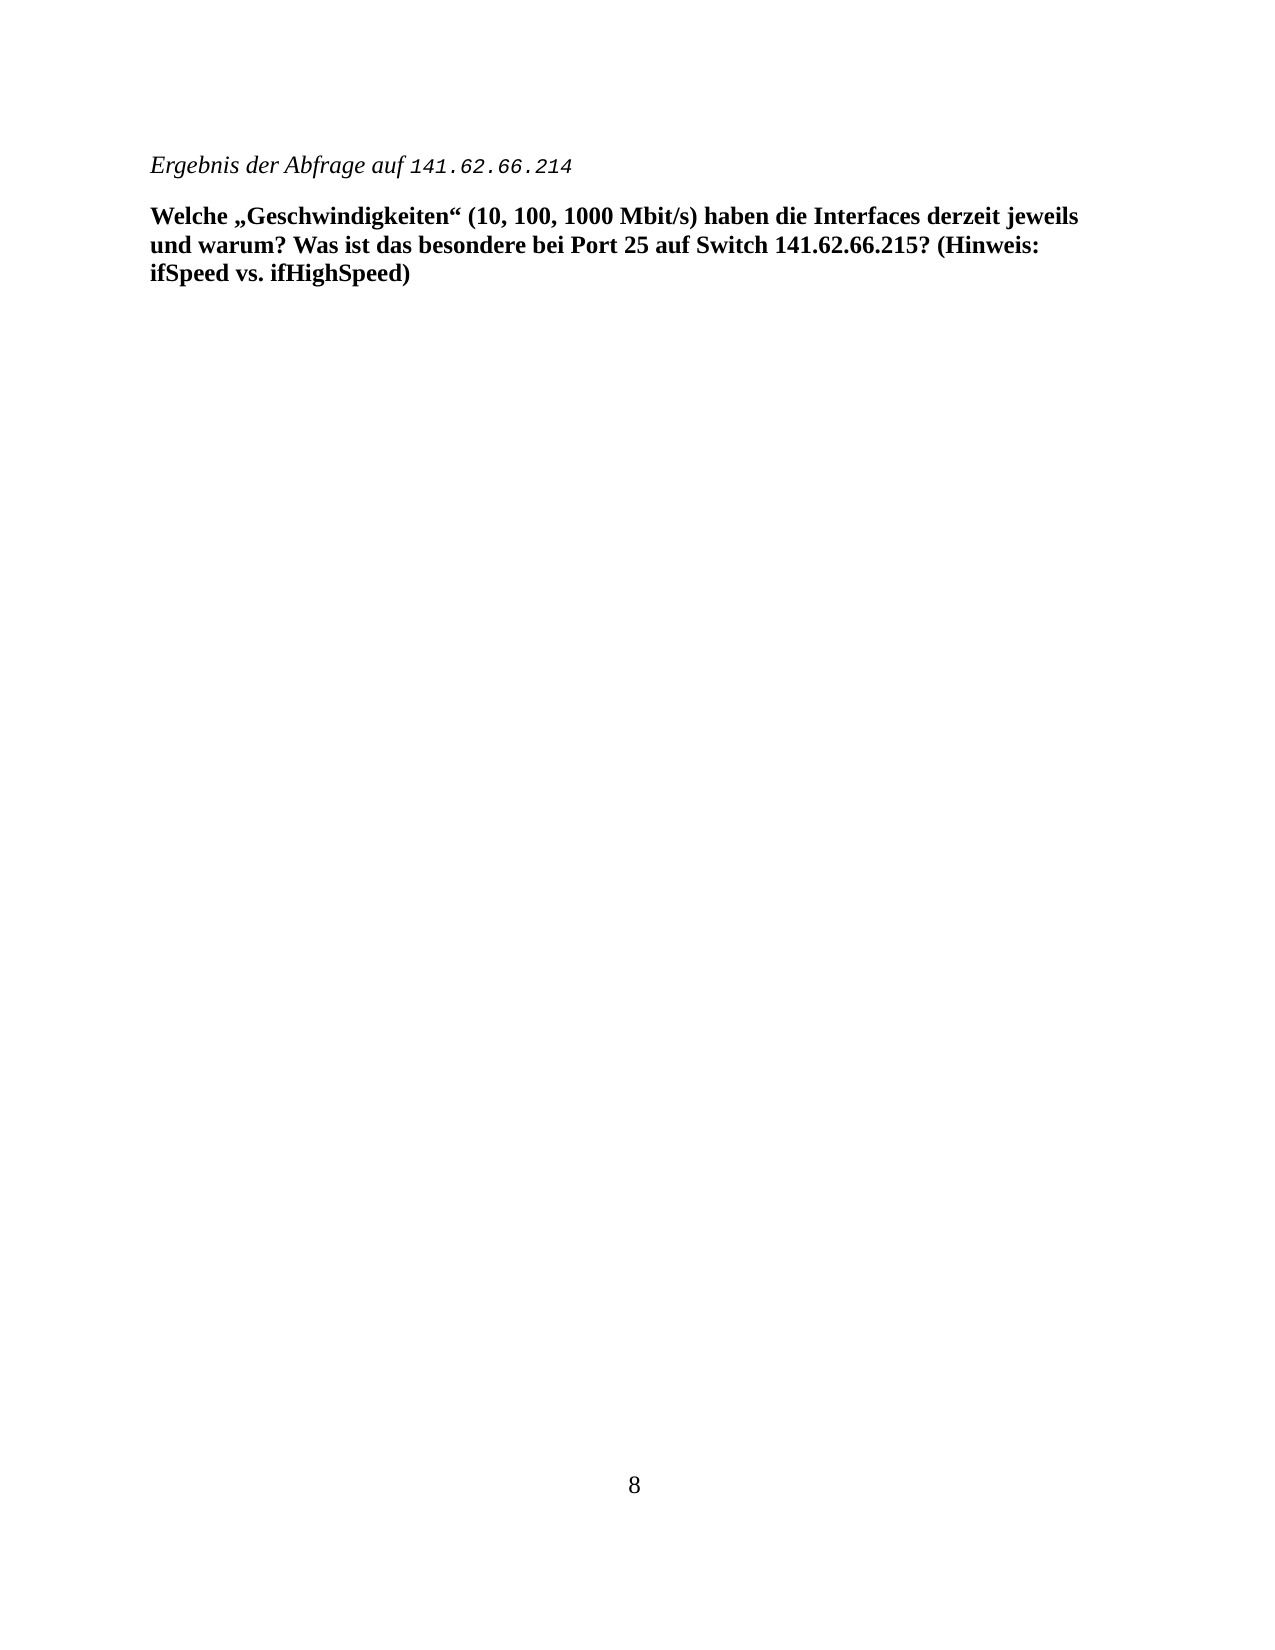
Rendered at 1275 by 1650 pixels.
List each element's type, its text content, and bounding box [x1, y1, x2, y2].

text Welche „Geschwindigkeiten“ (10, 100, 1000 Mbit/s) haben die Interfaces derzeit jeweils und warum? Was ist das besondere bei Port 25 auf Switch 141.62.66.215? (Hinweis: ifSpeed vs. ifHighSpeed) [150, 201, 1125, 287]
text Ergebnis der Abfrage auf 141.62.66.214 [150, 150, 1125, 179]
